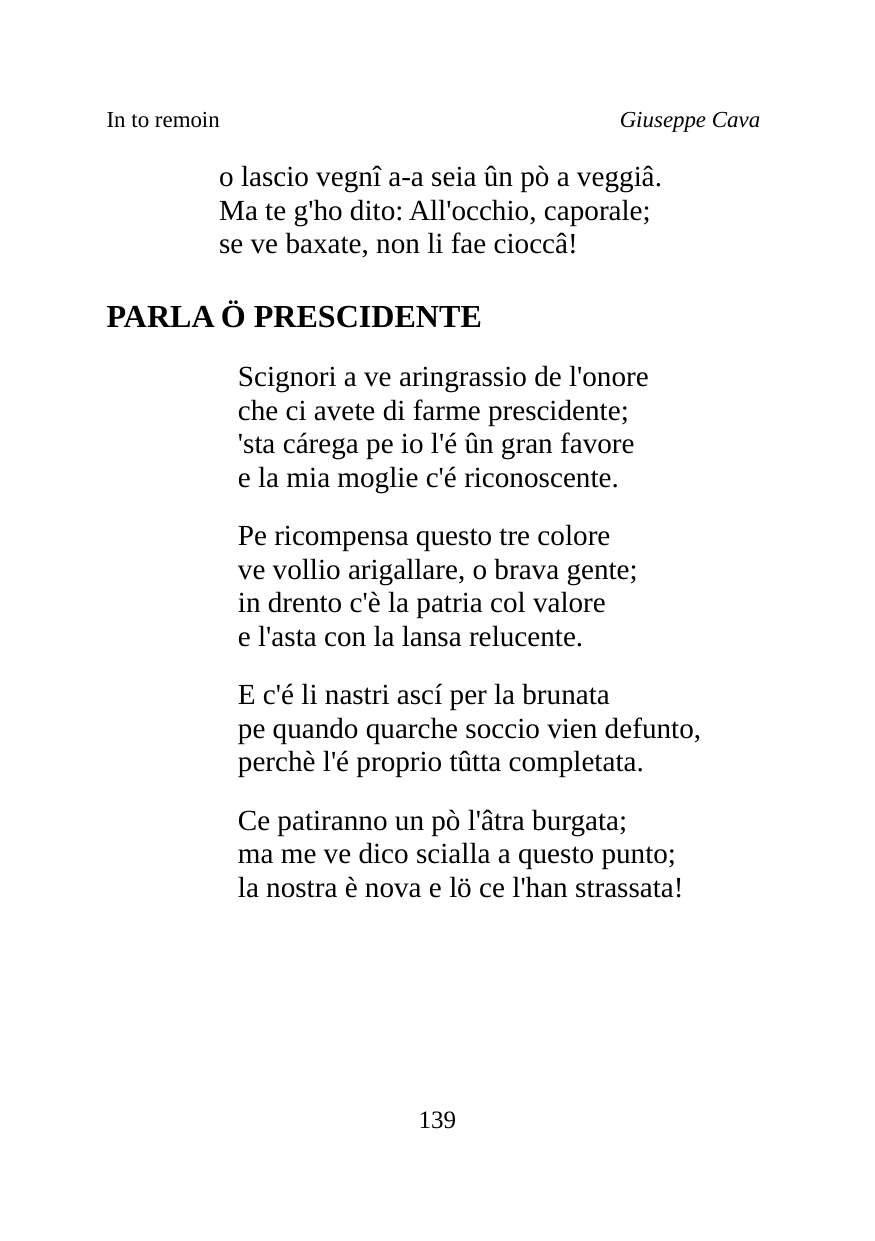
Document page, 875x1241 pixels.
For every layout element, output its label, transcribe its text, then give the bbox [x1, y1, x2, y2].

text Scignori a ve aringrassio de l'onore che ci avete di farme prescidente; 'sta cárega pe io l'é ûn gran favore e la mia moglie c'é riconoscente. [238, 359, 768, 493]
text Pe ricompensa questo tre colore ve vollio arigallare, o brava gente; in drento c'è la patria col valore e l'asta con la lansa relucente. [238, 518, 768, 652]
text o lascio vegnî a-a seia ûn pò a veggiâ. Ma te g'ho dito: All'occhio, caporale; se ve baxate, non li fae cioccâ! [219, 159, 768, 260]
text Ce patiranno un pò l'âtra burgata; ma me ve dico scialla a questo punto; la nostra è nova e lö ce l'han strassata! [238, 803, 768, 904]
text E c'é li nastri ascí per la brunata pe quando quarche soccio vien defunto, perchè l'é proprio tûtta completata. [238, 677, 768, 778]
subtitle PARLA Ö PRESCIDENTE [106, 297, 768, 334]
